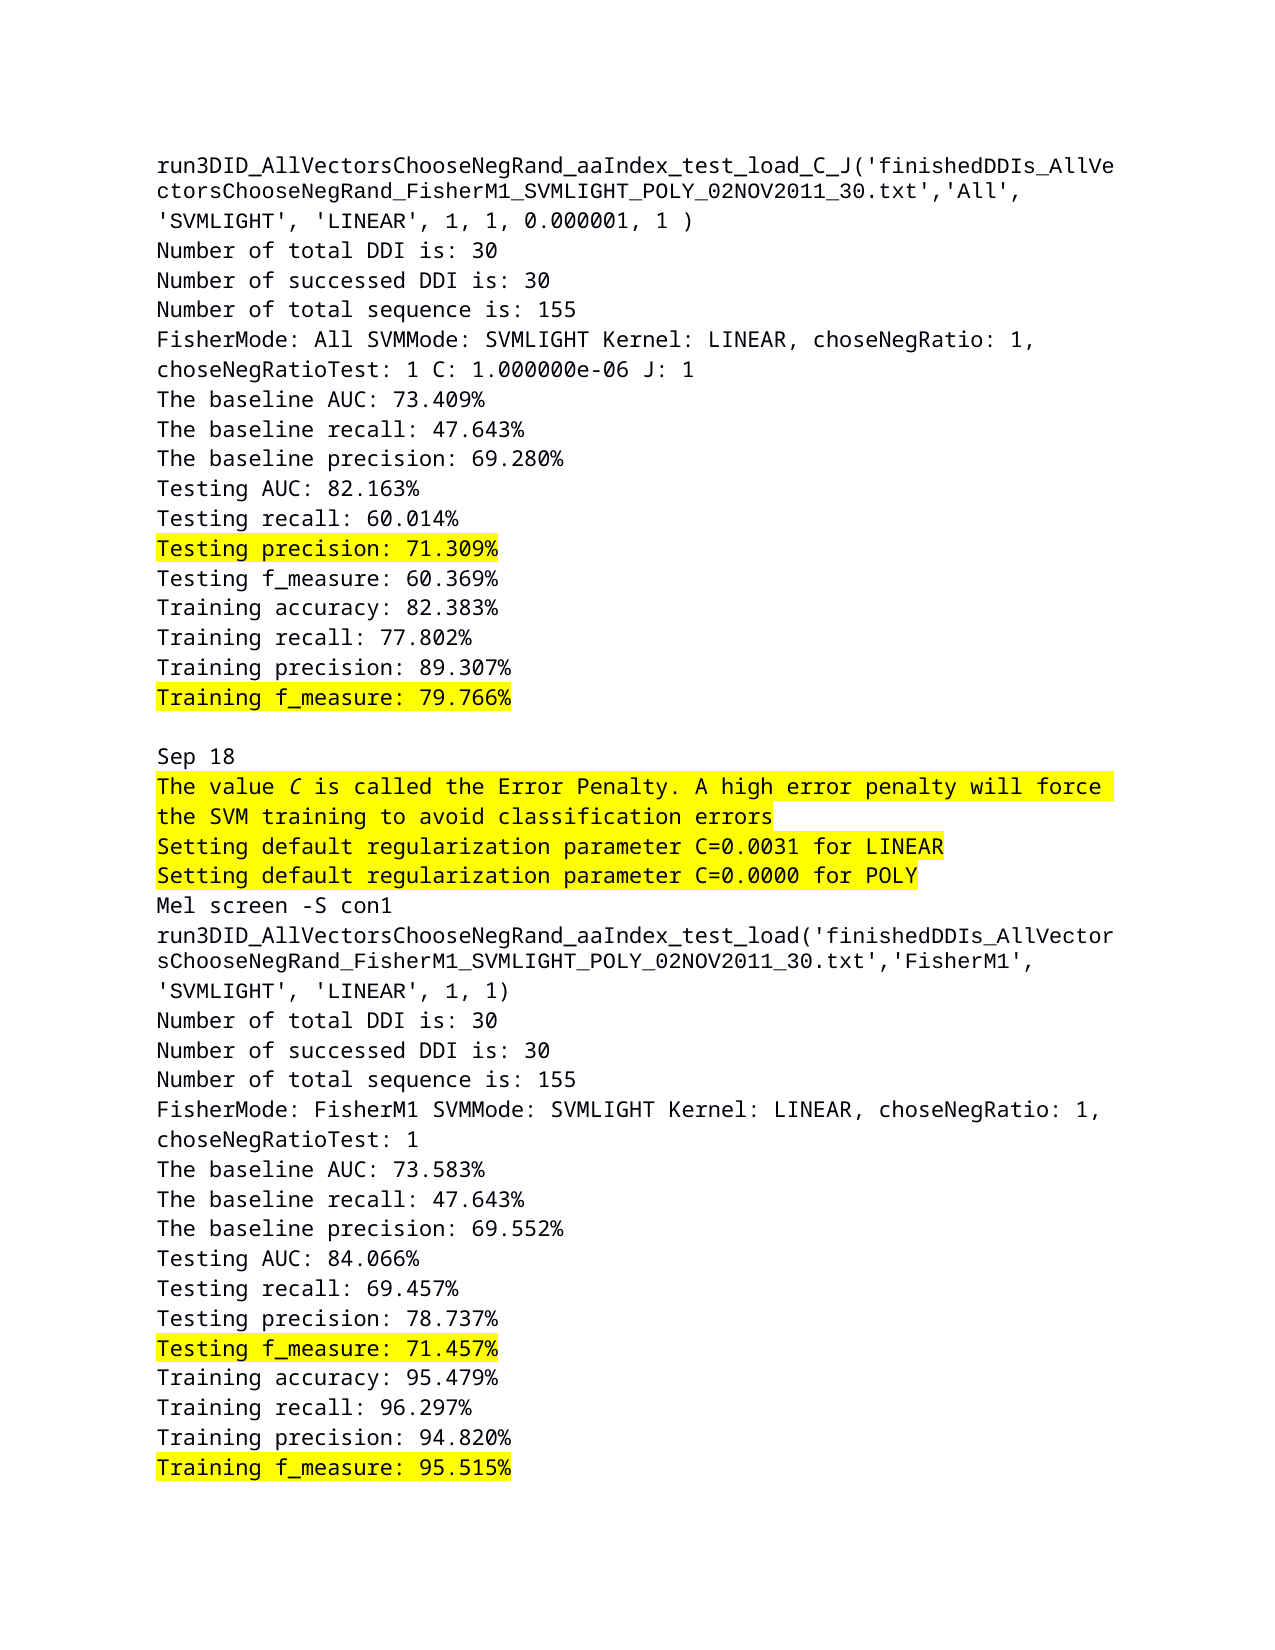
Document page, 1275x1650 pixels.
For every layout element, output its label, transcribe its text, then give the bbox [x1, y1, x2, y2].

text Testing precision: 71.309% [156, 533, 1118, 562]
text Training accuracy: 82.383% [156, 592, 1118, 622]
text Training f_measure: 79.766% [156, 682, 1118, 711]
text Number of successed DDI is: 30 [156, 264, 1118, 294]
text The baseline AUC: 73.583% [156, 1154, 1118, 1183]
text Training precision: 89.307% [156, 652, 1118, 682]
text Testing AUC: 82.163% [156, 473, 1118, 503]
text Setting default regularization parameter C=0.0000 for POLY [156, 860, 1118, 890]
text Testing f_measure: 71.457% [156, 1332, 1118, 1362]
text The value C is called the Error Penalty. A high error penalty will force the SVM training to avoid classification errors [156, 771, 1118, 831]
text Training f_measure: 95.515% [156, 1452, 1118, 1481]
text The baseline precision: 69.280% [156, 443, 1118, 473]
text The baseline recall: 47.643% [156, 413, 1118, 443]
text FisherMode: All SVMMode: SVMLIGHT Kernel: LINEAR, choseNegRatio: 1, choseNegRatioTest: 1 C: 1.000000e-06 J: 1 [156, 324, 1118, 384]
text Testing recall: 60.014% [156, 503, 1118, 533]
text FisherMode: FisherM1 SVMMode: SVMLIGHT Kernel: LINEAR, choseNegRatio: 1, choseNegRatioTest: 1 [156, 1094, 1118, 1154]
text Testing f_measure: 60.369% [156, 562, 1118, 592]
text Number of total DDI is: 30 [156, 1005, 1118, 1034]
text Number of successed DDI is: 30 [156, 1034, 1118, 1064]
text Training recall: 96.297% [156, 1392, 1118, 1422]
text Number of total DDI is: 30 [156, 235, 1118, 264]
text Number of total sequence is: 155 [156, 1064, 1118, 1094]
text The baseline recall: 47.643% [156, 1183, 1118, 1213]
text run3DID_AllVectorsChooseNegRand_aaIndex_test_load_C_J('finishedDDIs_AllVectorsChooseNegRand_FisherM1_SVMLIGHT_POLY_02NOV2011_30.txt','All', 'SVMLIGHT', 'LINEAR', 1, 1, 0.000001, 1 ) [156, 150, 1118, 235]
text The baseline precision: 69.552% [156, 1213, 1118, 1243]
text run3DID_AllVectorsChooseNegRand_aaIndex_test_load('finishedDDIs_AllVectorsChooseNegRand_FisherM1_SVMLIGHT_POLY_02NOV2011_30.txt','FisherM1', 'SVMLIGHT', 'LINEAR', 1, 1) [156, 920, 1118, 1005]
text Mel screen -S con1 [156, 890, 1118, 920]
text Sep 18 [156, 741, 1118, 771]
text Training precision: 94.820% [156, 1422, 1118, 1452]
text Number of total sequence is: 155 [156, 294, 1118, 324]
text Setting default regularization parameter C=0.0031 for LINEAR [156, 831, 1118, 860]
text Testing AUC: 84.066% [156, 1243, 1118, 1273]
text The baseline AUC: 73.409% [156, 384, 1118, 413]
text Training recall: 77.802% [156, 622, 1118, 652]
text Testing precision: 78.737% [156, 1303, 1118, 1332]
text Training accuracy: 95.479% [156, 1362, 1118, 1392]
text Testing recall: 69.457% [156, 1273, 1118, 1303]
